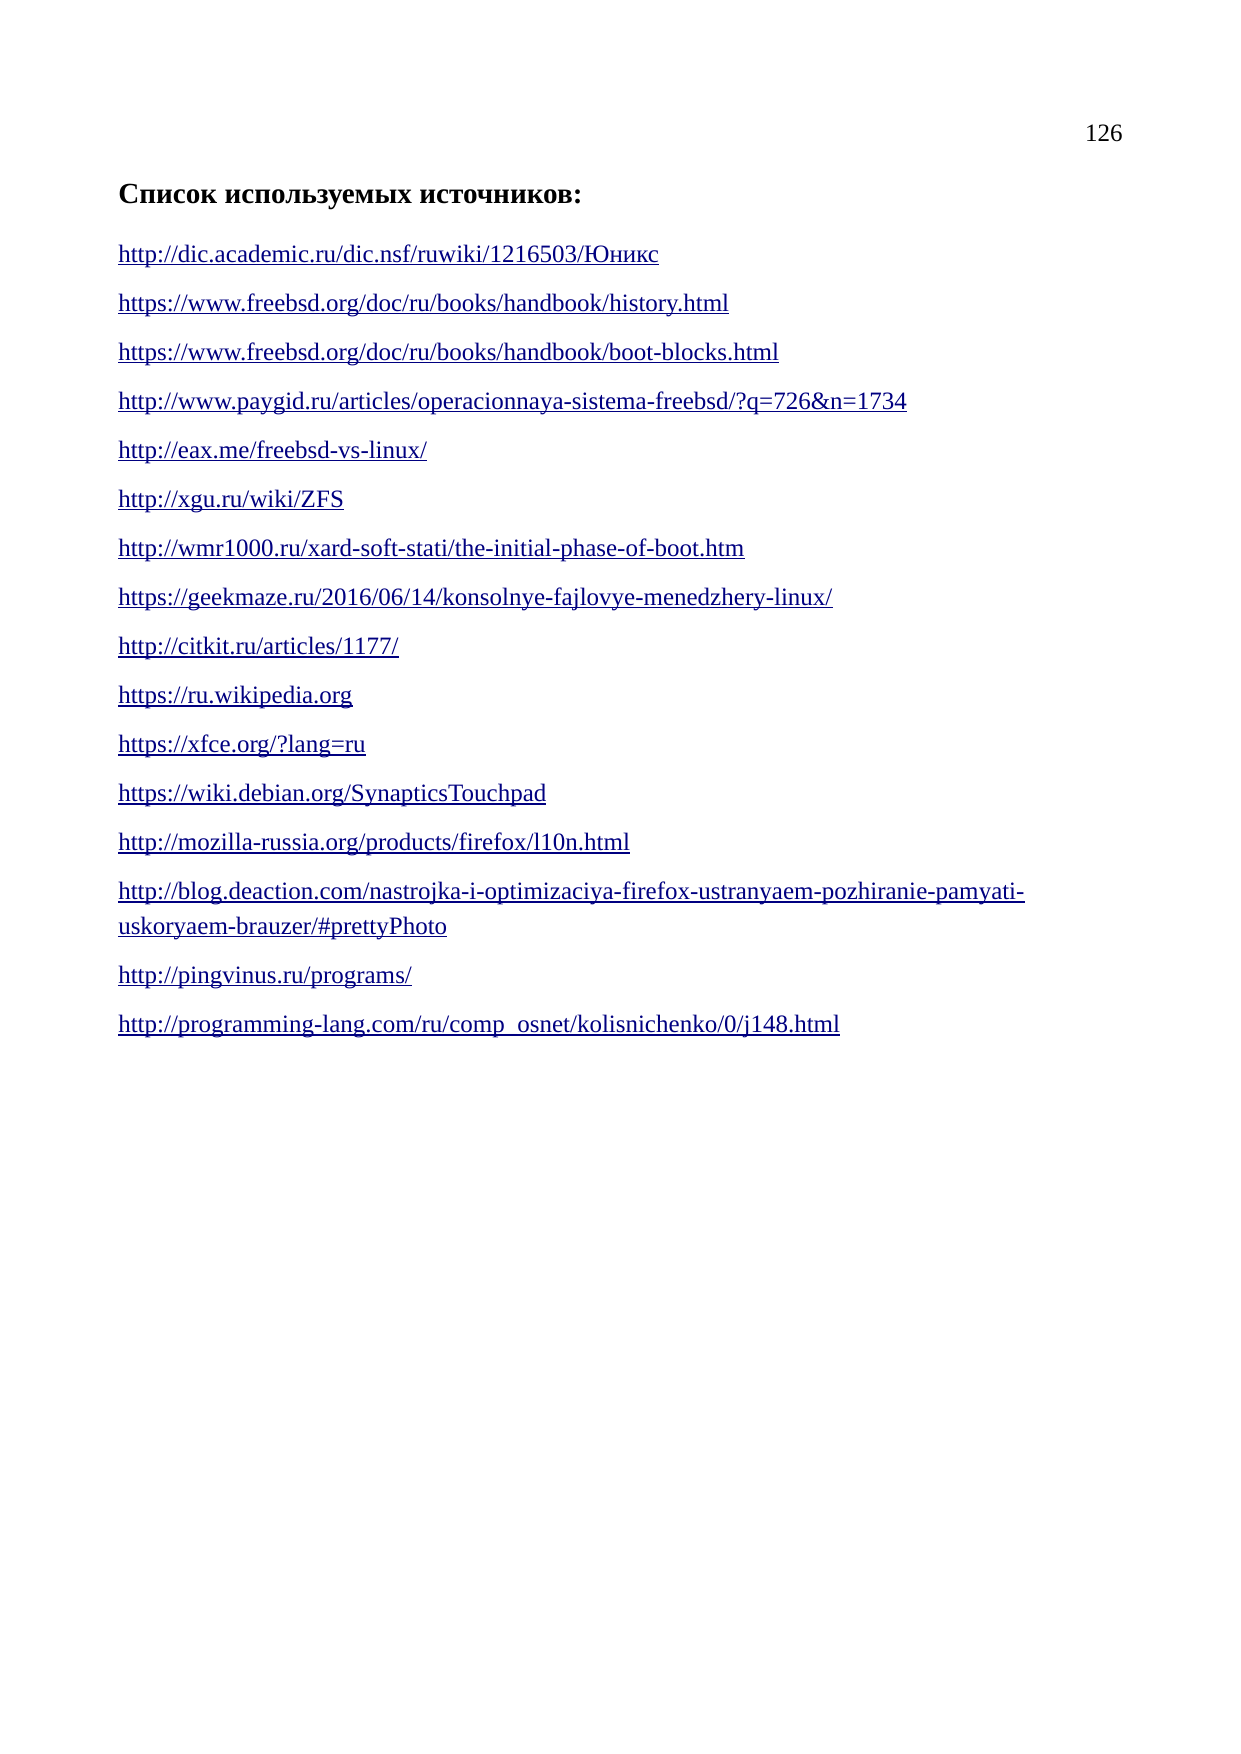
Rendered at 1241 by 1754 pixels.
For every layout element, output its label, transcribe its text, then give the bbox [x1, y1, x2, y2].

text http://citkit.ru/articles/1177/ [118, 631, 1122, 660]
text https://ru.wikipedia.org [118, 680, 1122, 709]
text http://www.paygid.ru/articles/operacionnaya-sistema-freebsd/?q=726&n=1734 [118, 386, 1122, 414]
text http://xgu.ru/wiki/ZFS [118, 484, 1122, 513]
subtitle Список используемых источников: [118, 176, 1122, 210]
text https://www.freebsd.org/doc/ru/books/handbook/boot-blocks.html [118, 337, 1122, 366]
text http://programming-lang.com/ru/comp_osnet/kolisnichenko/0/j148.html [118, 1009, 1122, 1038]
text http://pingvinus.ru/programs/ [118, 960, 1122, 989]
text http://dic.academic.ru/dic.nsf/ruwiki/1216503/Юникс [118, 239, 1122, 267]
text https://xfce.org/?lang=ru [118, 729, 1122, 758]
text http://blog.deaction.com/nastrojka-i-optimizaciya-firefox-ustranyaem-pozhiranie-pamyati-uskoryaem-brauzer/#prettyPhoto [118, 876, 1122, 940]
text https://www.freebsd.org/doc/ru/books/handbook/history.html [118, 288, 1122, 316]
text http://wmr1000.ru/xard-soft-stati/the-initial-phase-of-boot.htm [118, 533, 1122, 562]
text https://geekmaze.ru/2016/06/14/konsolnye-fajlovye-menedzhery-linux/ [118, 582, 1122, 611]
text http://mozilla-russia.org/products/firefox/l10n.html [118, 827, 1122, 856]
text https://wiki.debian.org/SynapticsTouchpad [118, 778, 1122, 807]
text http://eax.me/freebsd-vs-linux/ [118, 435, 1122, 464]
